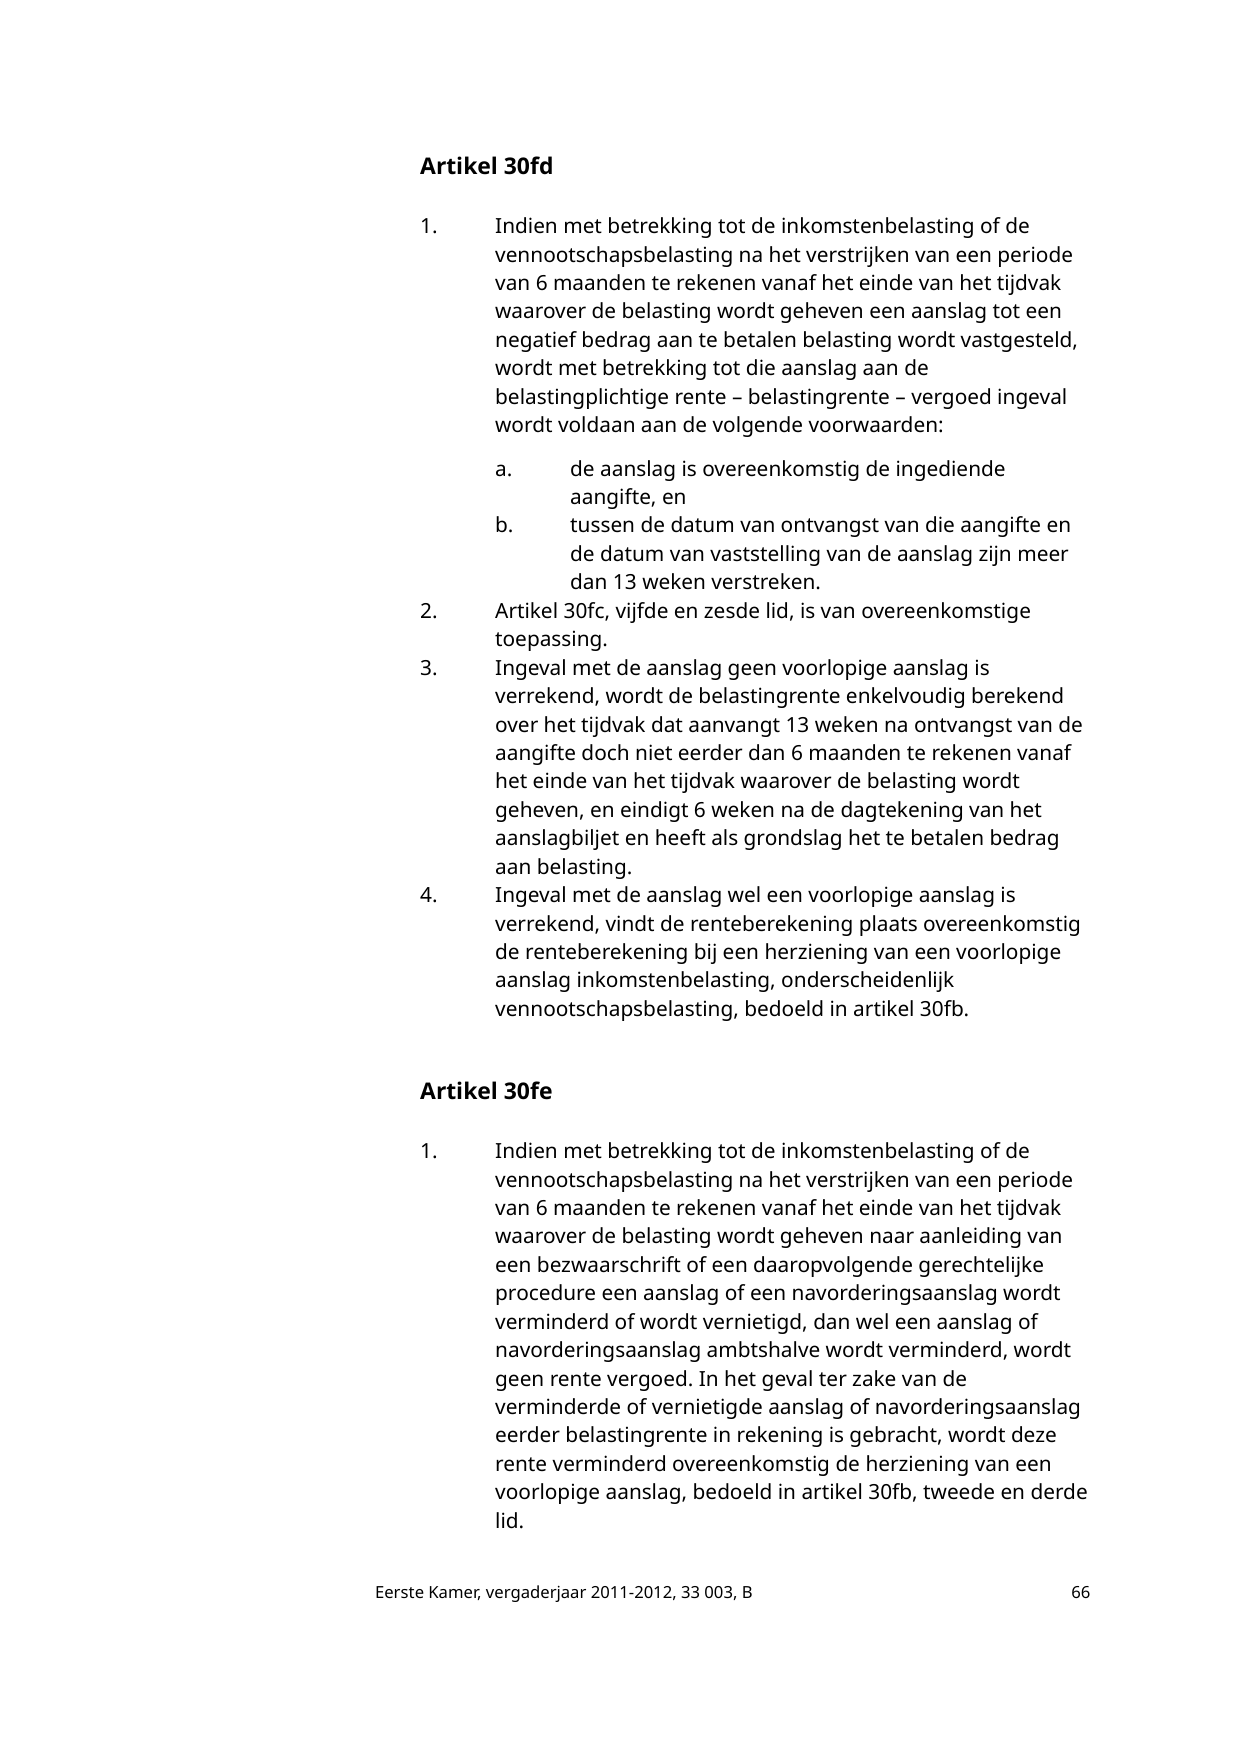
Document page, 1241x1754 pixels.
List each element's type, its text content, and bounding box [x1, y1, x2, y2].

subtitle Artikel 30fe [420, 1075, 1090, 1106]
list Indien met betrekking tot de inkomstenbelasting of de vennootschapsbelasting na het verstrijken van een periode van 6 maanden te rekenen vanaf het einde van het tijdvak waarover de belasting wordt geheven naar aanleiding van een bezwaarschrift of een daaropvolgende gerechtelijke procedure een aanslag of een navorderingsaanslag wordt verminderd of wordt vernietigd, dan wel een aanslag of navorderingsaanslag ambtshalve wordt verminderd, wordt geen rente vergoed. In het geval ter zake van de verminderde of vernietigde aanslag of navorderingsaanslag eerder belastingrente in rekening is gebracht, wordt deze rente verminderd overeenkomstig de herziening van een voorlopige aanslag, bedoeld in artikel 30fb, tweede en derde lid. [420, 1136, 1090, 1534]
list de aanslag is overeenkomstig de ingediende aangifte, en [495, 454, 1090, 511]
subtitle Artikel 30fd [420, 150, 1090, 181]
list tussen de datum van ontvangst van die aangifte en de datum van vaststelling van de aanslag zijn meer dan 13 weken verstreken. [495, 511, 1090, 596]
list Ingeval met de aanslag wel een voorlopige aanslag is verrekend, vindt de renteberekening plaats overeenkomstig de renteberekening bij een herziening van een voorlopige aanslag inkomstenbelasting, onderscheidenlijk vennootschapsbelasting, bedoeld in artikel 30fb. [420, 880, 1090, 1022]
list Indien met betrekking tot de inkomstenbelasting of de vennootschapsbelasting na het verstrijken van een periode van 6 maanden te rekenen vanaf het einde van het tijdvak waarover de belasting wordt geheven een aanslag tot een negatief bedrag aan te betalen belasting wordt vastgesteld, wordt met betrekking tot die aanslag aan de belastingplichtige rente – belastingrente – vergoed ingeval wordt voldaan aan de volgende voorwaarden: [420, 211, 1090, 439]
list Artikel 30fc, vijfde en zesde lid, is van overeenkomstige toepassing. [420, 596, 1090, 653]
list Ingeval met de aanslag geen voorlopige aanslag is verrekend, wordt de belastingrente enkelvoudig berekend over het tijdvak dat aanvangt 13 weken na ontvangst van de aangifte doch niet eerder dan 6 maanden te rekenen vanaf het einde van het tijdvak waarover de belasting wordt geheven, en eindigt 6 weken na de dagtekening van het aanslagbiljet en heeft als grondslag het te betalen bedrag aan belasting. [420, 653, 1090, 880]
